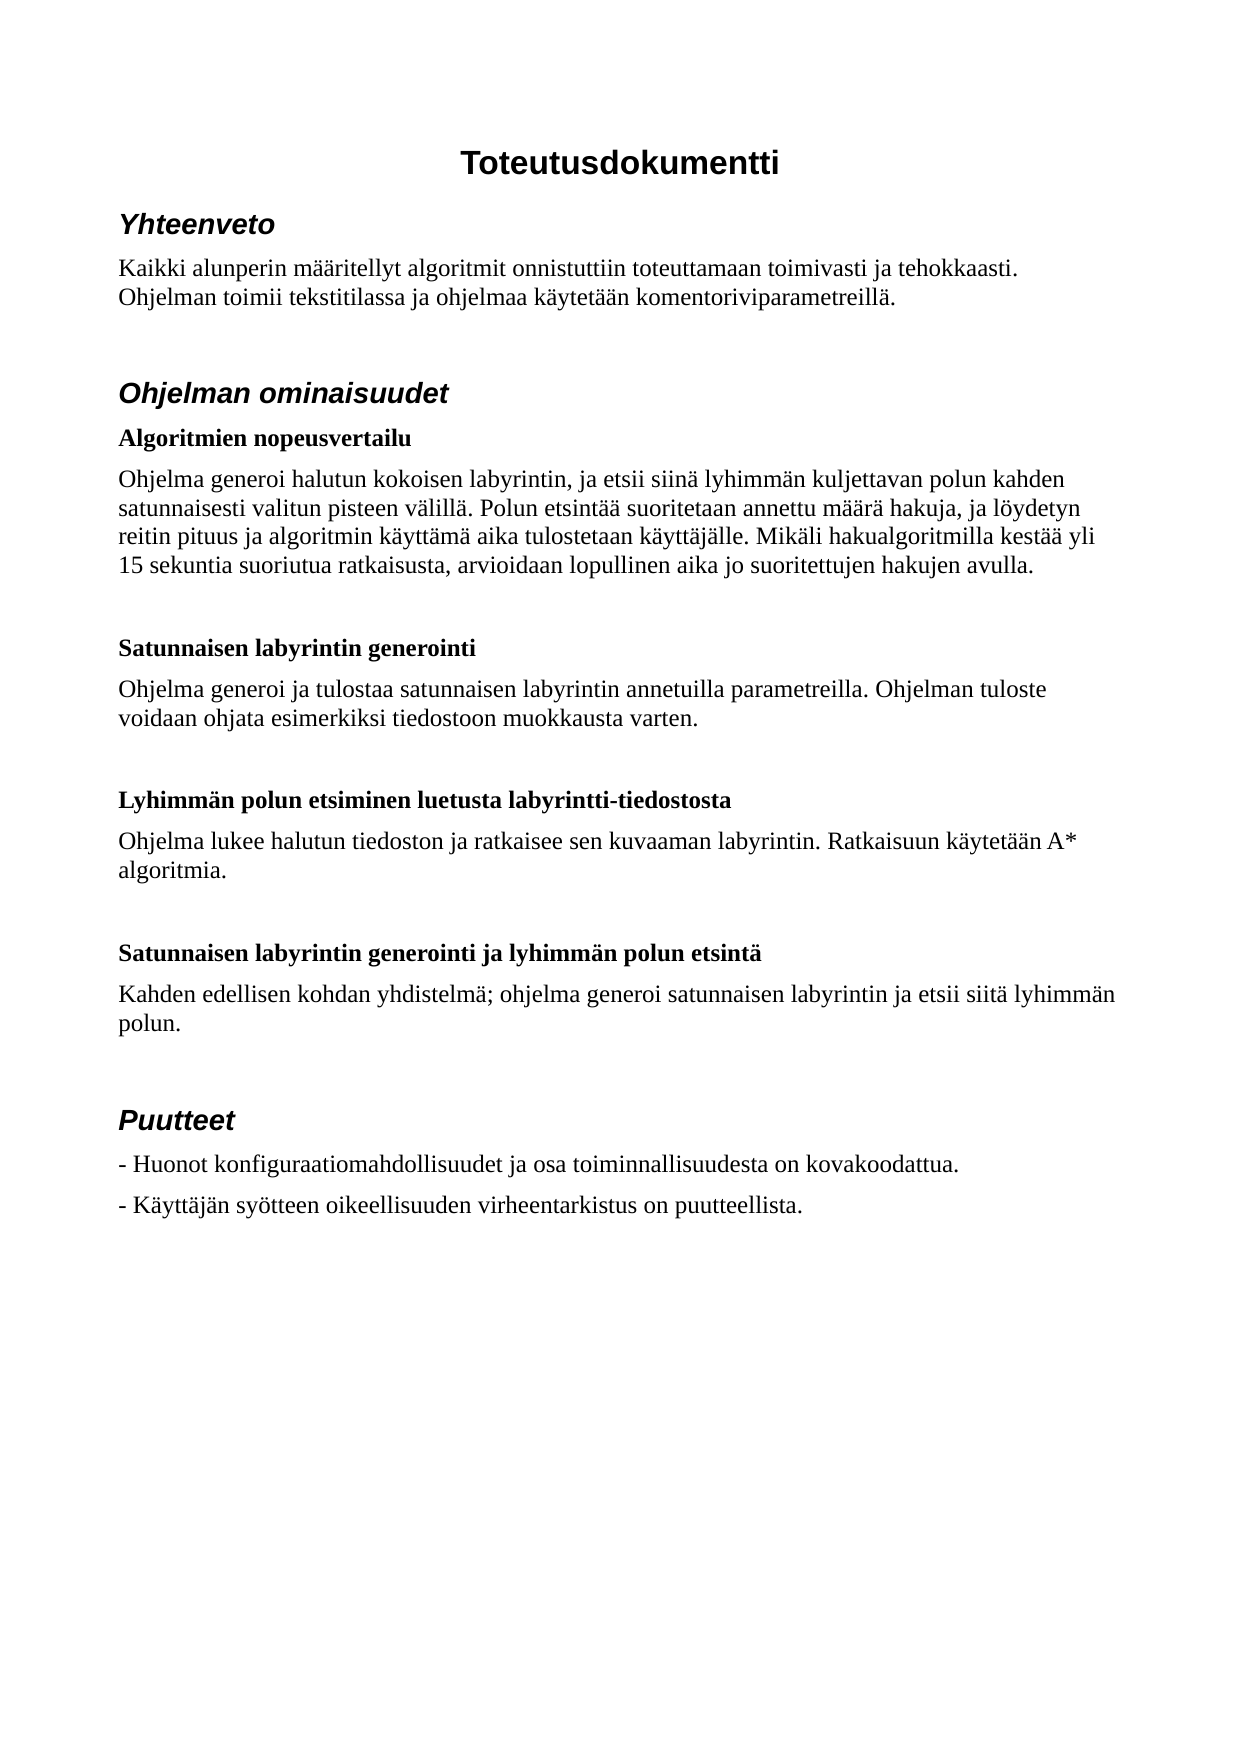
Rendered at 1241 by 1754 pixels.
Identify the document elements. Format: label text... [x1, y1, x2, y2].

text Kaikki alunperin määritellyt algoritmit onnistuttiin toteuttamaan toimivasti ja tehokkaasti. Ohjelman toimii tekstitilassa ja ohjelmaa käytetään komentoriviparametreillä. [118, 253, 1122, 310]
subtitle Toteutusdokumentti [118, 143, 1122, 182]
text - Huonot konfiguraatiomahdollisuudet ja osa toiminnallisuudesta on kovakoodattua. [118, 1149, 1122, 1177]
text - Käyttäjän syötteen oikeellisuuden virheentarkistus on puutteellista. [118, 1190, 1122, 1219]
subtitle Ohjelman ominaisuudet [118, 377, 1122, 410]
text Lyhimmän polun etsiminen luetusta labyrintti-tiedostosta [118, 785, 1122, 814]
text Algoritmien nopeusvertailu [118, 423, 1122, 451]
subtitle Yhteenveto [118, 207, 1122, 240]
text Kahden edellisen kohdan yhdistelmä; ohjelma generoi satunnaisen labyrintin ja etsii siitä lyhimmän polun. [118, 979, 1122, 1036]
text Satunnaisen labyrintin generointi [118, 633, 1122, 661]
text Ohjelma lukee halutun tiedoston ja ratkaisee sen kuvaaman labyrintin. Ratkaisuun käytetään A* algoritmia. [118, 826, 1122, 884]
text Ohjelma generoi halutun kokoisen labyrintin, ja etsii siinä lyhimmän kuljettavan polun kahden satunnaisesti valitun pisteen välillä. Polun etsintää suoritetaan annettu määrä hakuja, ja löydetyn reitin pituus ja algoritmin käyttämä aika tulostetaan käyttäjälle. Mikäli hakualgoritmilla kestää yli 15 sekuntia suoriutua ratkaisusta, arvioidaan lopullinen aika jo suoritettujen hakujen avulla. [118, 464, 1122, 579]
text Ohjelma generoi ja tulostaa satunnaisen labyrintin annetuilla parametreilla. Ohjelman tuloste voidaan ohjata esimerkiksi tiedostoon muokkausta varten. [118, 674, 1122, 731]
text Satunnaisen labyrintin generointi ja lyhimmän polun etsintä [118, 938, 1122, 966]
subtitle Puutteet [118, 1103, 1122, 1136]
